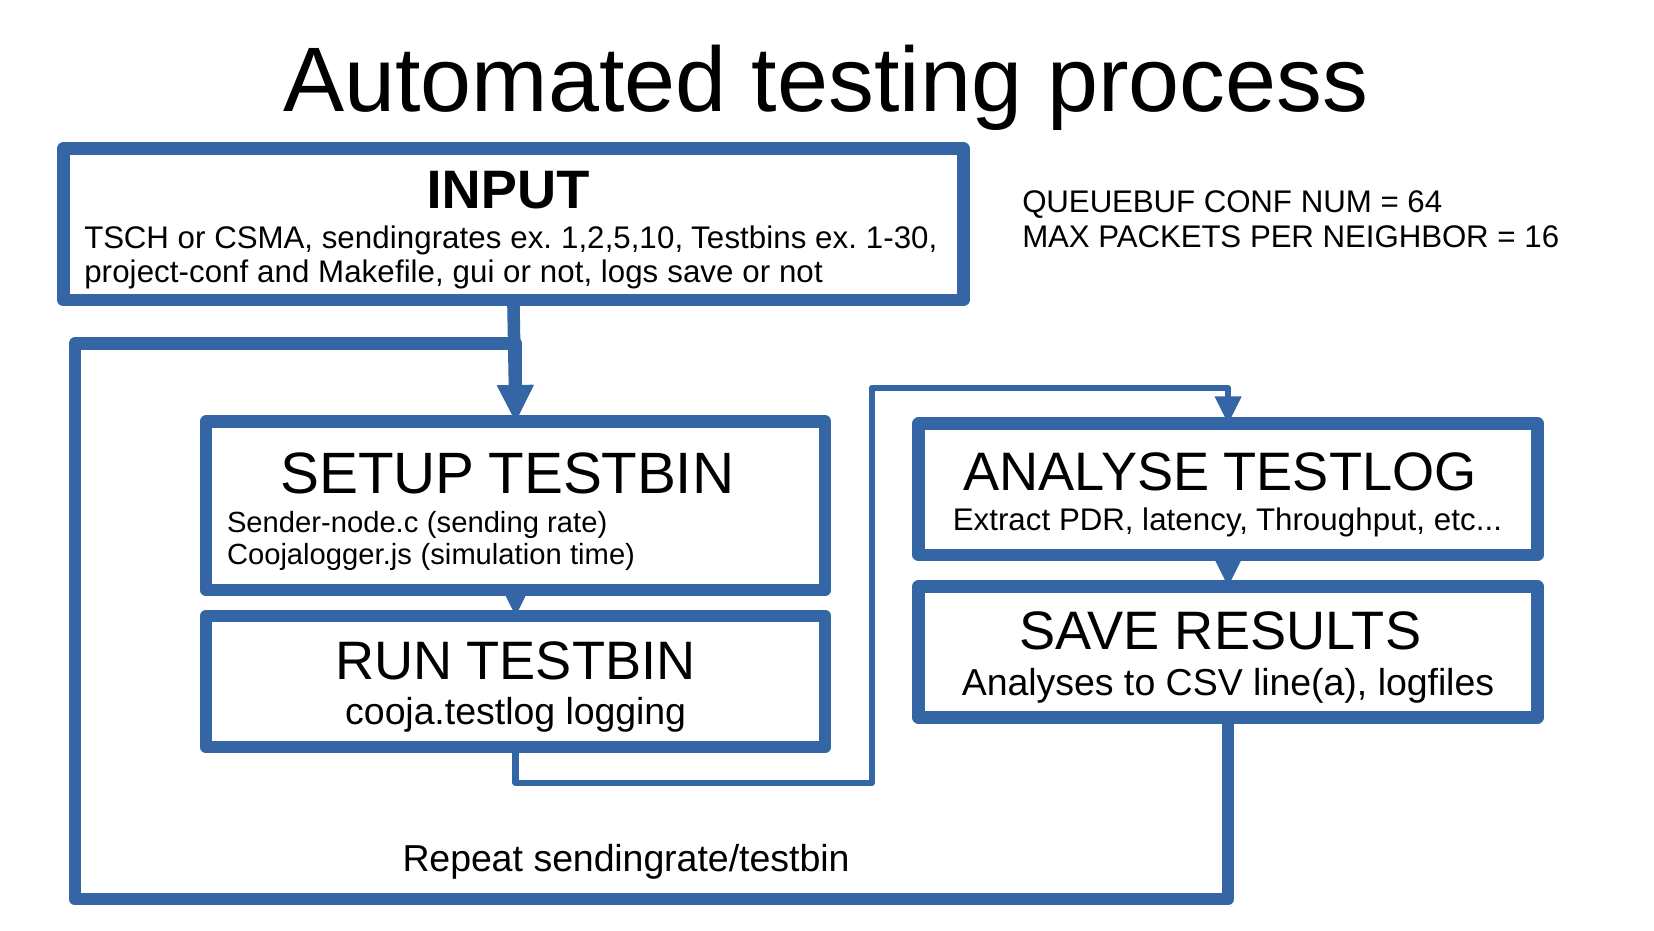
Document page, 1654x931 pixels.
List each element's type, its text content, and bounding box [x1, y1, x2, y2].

text_box SAVE RESULTS Analyses to CSV line(a), logfiles [918, 586, 1538, 718]
text_box QUEUEBUF CONF NUM = 64 MAX PACKETS PER NEIGHBOR = 16 [1007, 177, 1576, 262]
text_box INPUT TSCH or CSMA, sendingrates ex. 1,2,5,10, Testbins ex. 1-30, project-conf and Makefile, gui or not, logs save or not [63, 148, 964, 301]
text_box SETUP TESTBIN Sender-node.c (sending rate) Coojalogger.js (simulation time) [206, 421, 825, 591]
text_box ANALYSE TESTLOG Extract PDR, latency, Throughput, etc... [918, 423, 1538, 555]
text_box Repeat sendingrate/testbin [387, 830, 865, 888]
title Automated testing process [82, 1, 1571, 157]
text_box RUN TESTBIN cooja.testlog logging [206, 615, 826, 748]
